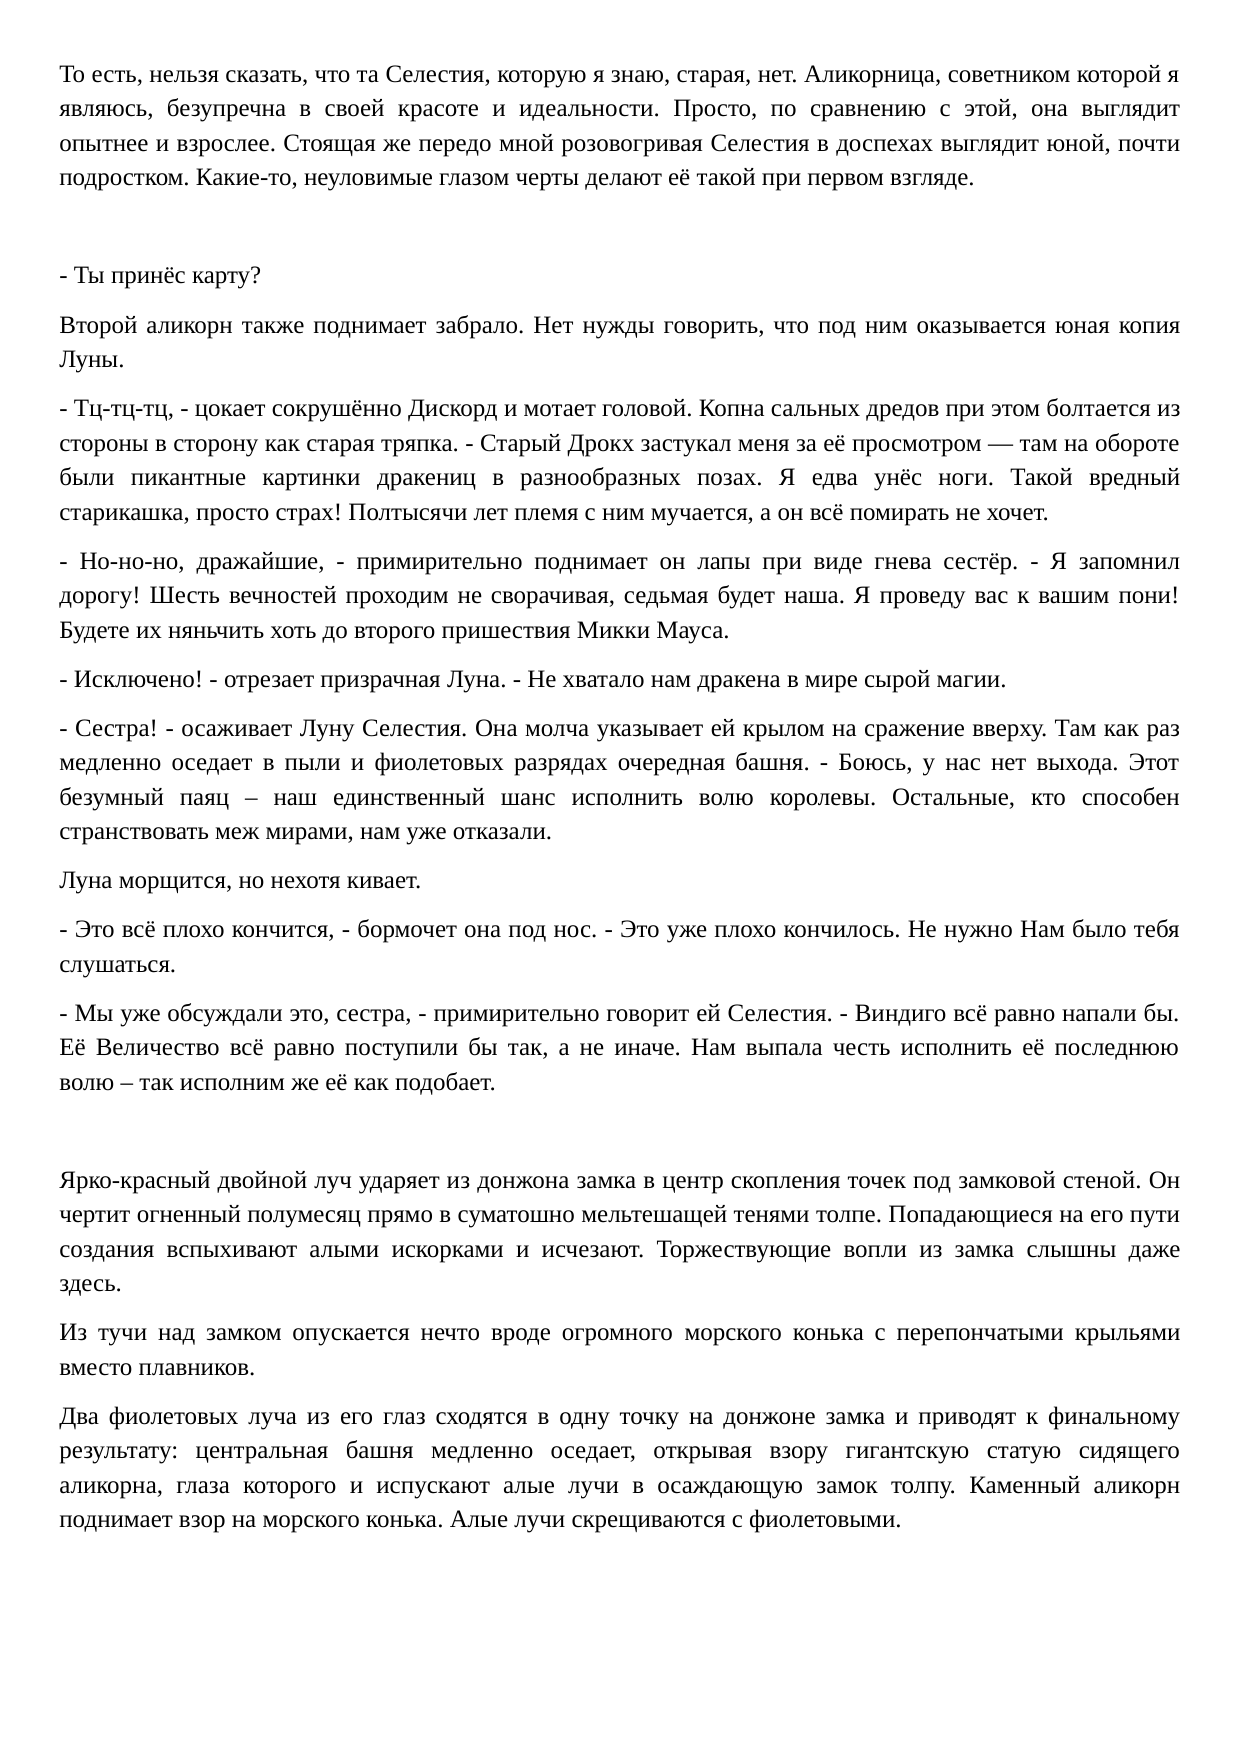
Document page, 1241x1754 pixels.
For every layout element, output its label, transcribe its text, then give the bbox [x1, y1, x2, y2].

text - Но-но-но, дражайшие, - примирительно поднимает он лапы при виде гнева сестёр. - Я запомнил дорогу! Шесть вечностей проходим не сворачивая, седьмая будет наша. Я проведу вас к вашим пони! Будете их няньчить хоть до второго пришествия Микки Мауса. [59, 546, 1181, 643]
text То есть, нельзя сказать, что та Селестия, которую я знаю, старая, нет. Аликорница, советником которой я являюсь, безупречна в своей красоте и идеальности. Просто, по сравнению с этой, она выглядит опытнее и взрослее. Стоящая же передо мной розовогривая Селестия в доспехах выглядит юной, почти подростком. Какие-то, неуловимые глазом черты делают её такой при первом взгляде. [59, 59, 1181, 191]
text Ярко-красный двойной луч ударяет из донжона замка в центр скопления точек под замковой стеной. Он чертит огненный полумесяц прямо в суматошно мельтешащей тенями толпе. Попадающиеся на его пути создания вспыхивают алыми искорками и исчезают. Торжествующие вопли из замка слышны даже здесь. [59, 1165, 1181, 1297]
text - Мы уже обсуждали это, сестра, - примирительно говорит ей Селестия. - Виндиго всё равно напали бы. Её Величество всё равно поступили бы так, а не иначе. Нам выпала честь исполнить её последнюю волю – так исполним же её как подобает. [59, 998, 1181, 1096]
text - Тц-тц-тц, - цокает сокрушённо Дискорд и мотает головой. Копна сальных дредов при этом болтается из стороны в сторону как старая тряпка. - Старый Дрокх застукал меня за её просмотром — там на обороте были пикантные картинки дракениц в разнообразных позах. Я едва унёс ноги. Такой вредный старикашка, просто страх! Полтысячи лет племя с ним мучается, а он всё помирать не хочет. [59, 393, 1181, 525]
text Луна морщится, но нехотя кивает. [59, 865, 1181, 894]
text - Сестра! - осаживает Луну Селестия. Она молча указывает ей крылом на сражение вверху. Там как раз медленно оседает в пыли и фиолетовых разрядах очередная башня. - Боюсь, у нас нет выхода. Этот безумный паяц – наш единственный шанс исполнить волю королевы. Остальные, кто способен странствовать меж мирами, нам уже отказали. [59, 713, 1181, 845]
text Второй аликорн также поднимает забрало. Нет нужды говорить, что под ним оказывается юная копия Луны. [59, 310, 1181, 373]
text - Исключено! - отрезает призрачная Луна. - Не хватало нам дракена в мире сырой магии. [59, 664, 1181, 692]
text Два фиолетовых луча из его глаз сходятся в одну точку на донжоне замка и приводят к финальному результату: центральная башня медленно оседает, открывая взору гигантскую статую сидящего аликорна, глаза которого и испускают алые лучи в осаждающую замок толпу. Каменный аликорн поднимает взор на морского конька. Алые лучи скрещиваются с фиолетовыми. [59, 1401, 1181, 1533]
text - Ты принёс карту? [59, 261, 1181, 289]
text - Это всё плохо кончится, - бормочет она под нос. - Это уже плохо кончилось. Не нужно Нам было тебя слушаться. [59, 914, 1181, 978]
text Из тучи над замком опускается нечто вроде огромного морского конька с перепончатыми крыльями вместо плавников. [59, 1317, 1181, 1381]
